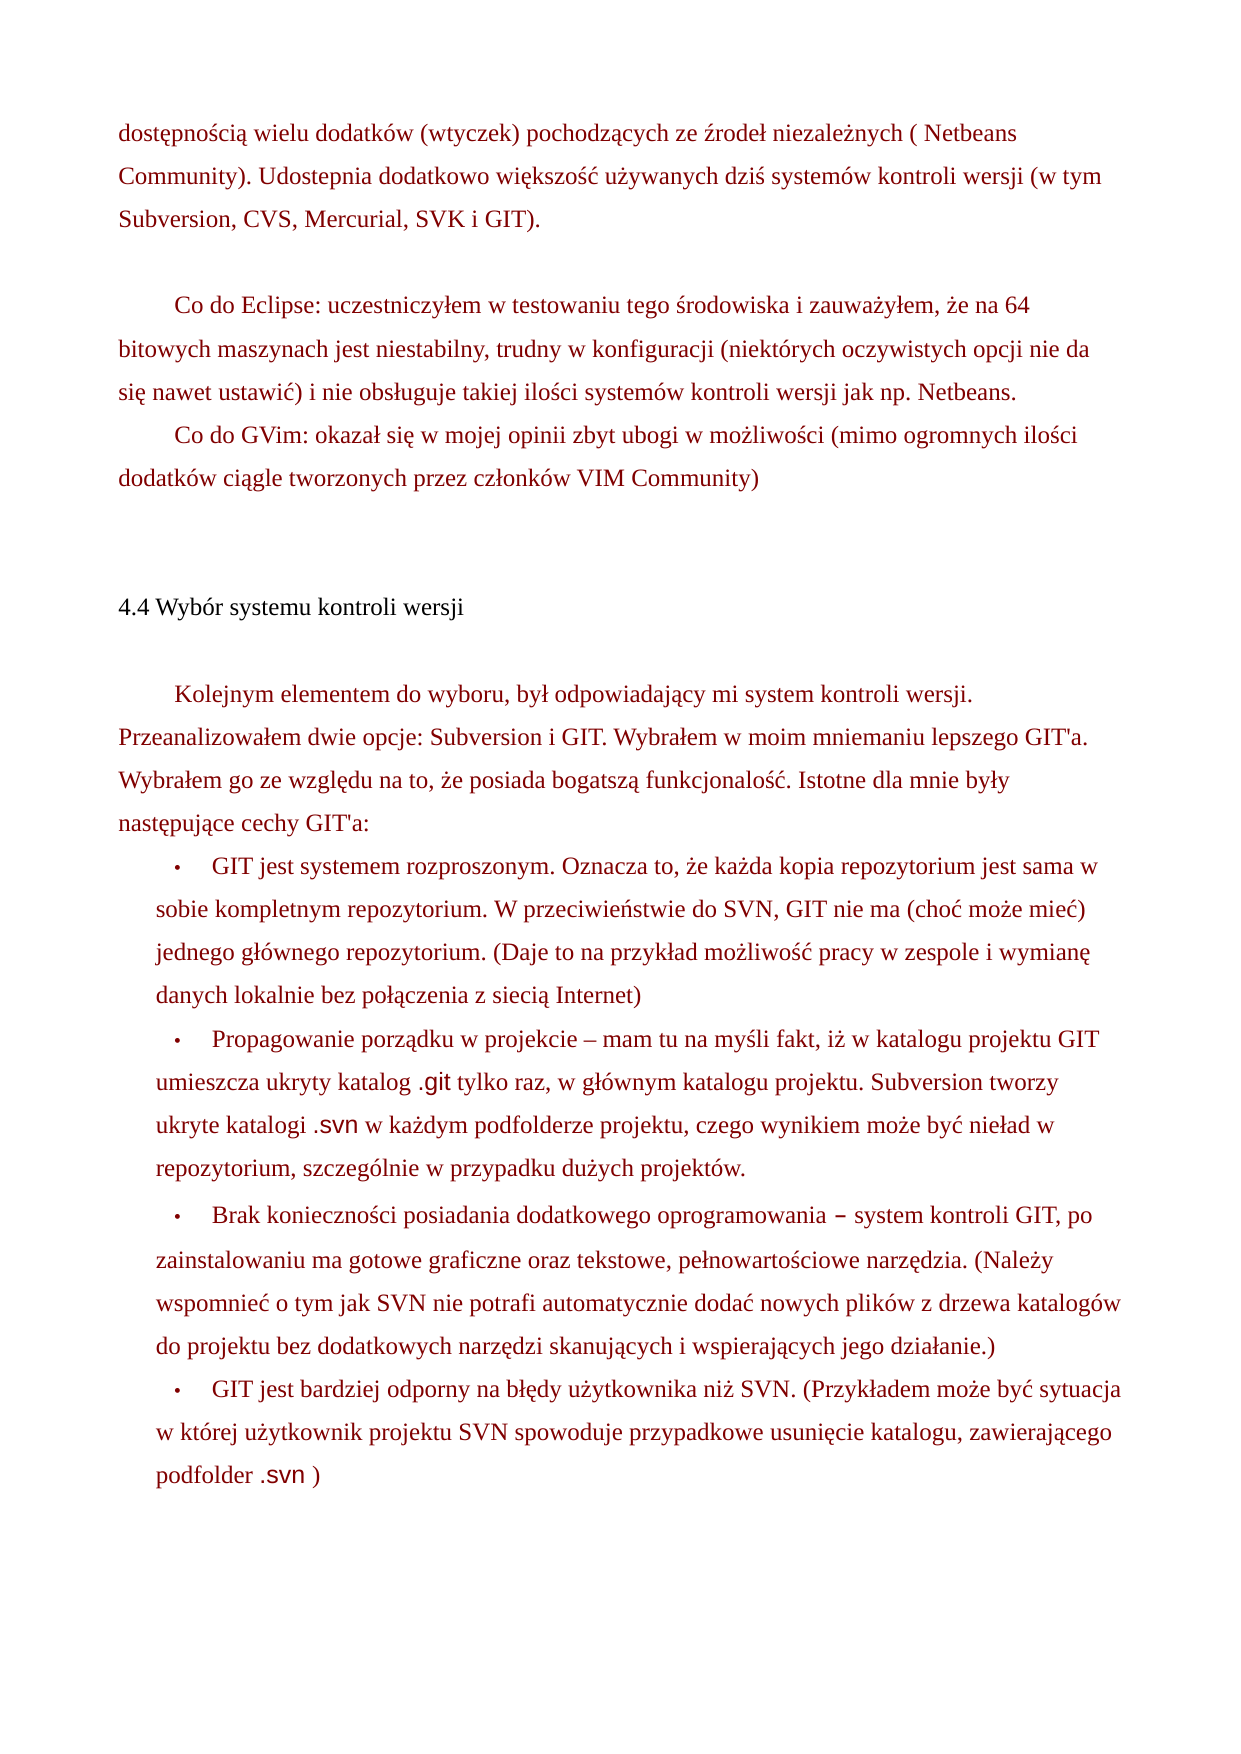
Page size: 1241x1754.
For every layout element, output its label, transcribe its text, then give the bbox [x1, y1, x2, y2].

list GIT jest bardziej odporny na błędy użytkownika niż SVN. (Przykładem może być sytuacja w której użytkownik projektu SVN spowoduje przypadkowe usunięcie katalogu, zawierającego podfolder .svn ) [118, 1374, 1122, 1489]
text dostępnością wielu dodatków (wtyczek) pochodzących ze źrodeł niezależnych ( Netbeans Community). Udostepnia dodatkowo większość używanych dziś systemów kontroli wersji (w tym Subversion, CVS, Mercurial, SVK i GIT). [118, 118, 1122, 233]
list Brak konieczności posiadania dodatkowego oprogramowania – system kontroli GIT, po zainstalowaniu ma gotowe graficzne oraz tekstowe, pełnowartościowe narzędzia. (Należy wspomnieć o tym jak SVN nie potrafi automatycznie dodać nowych plików z drzewa katalogów do projektu bez dodatkowych narzędzi skanujących i wspierających jego działanie.) [118, 1196, 1122, 1360]
list Propagowanie porządku w projekcie – mam tu na myśli fakt, iż w katalogu projektu GIT umieszcza ukryty katalog .git tylko raz, w głównym katalogu projektu. Subversion tworzy ukryte katalogi .svn w każdym podfolderze projektu, czego wynikiem może być nieład w repozytorium, szczególnie w przypadku dużych projektów. [118, 1024, 1122, 1182]
list GIT jest systemem rozproszonym. Oznacza to, że każda kopia repozytorium jest sama w sobie kompletnym repozytorium. W przeciwieństwie do SVN, GIT nie ma (choć może mieć) jednego głównego repozytorium. (Daje to na przykład możliwość pracy w zespole i wymianę danych lokalnie bez połączenia z siecią Internet) [118, 851, 1122, 1009]
text Co do GVim: okazał się w mojej opinii zbyt ubogi w możliwości (mimo ogromnych ilości dodatków ciągle tworzonych przez członków VIM Community) [118, 420, 1122, 492]
text Co do Eclipse: uczestniczyłem w testowaniu tego środowiska i zauważyłem, że na 64 bitowych maszynach jest niestabilny, trudny w konfiguracji (niektórych oczywistych opcji nie da się nawet ustawić) i nie obsługuje takiej ilości systemów kontroli wersji jak np. Netbeans. [118, 291, 1122, 406]
text 4.4 Wybór systemu kontroli wersji [118, 592, 1122, 621]
text Kolejnym elementem do wyboru, był odpowiadający mi system kontroli wersji. Przeanalizowałem dwie opcje: Subversion i GIT. Wybrałem w moim mniemaniu lepszego GIT'a. Wybrałem go ze względu na to, że posiada bogatszą funkcjonalość. Istotne dla mnie były następujące cechy GIT'a: [118, 679, 1122, 837]
